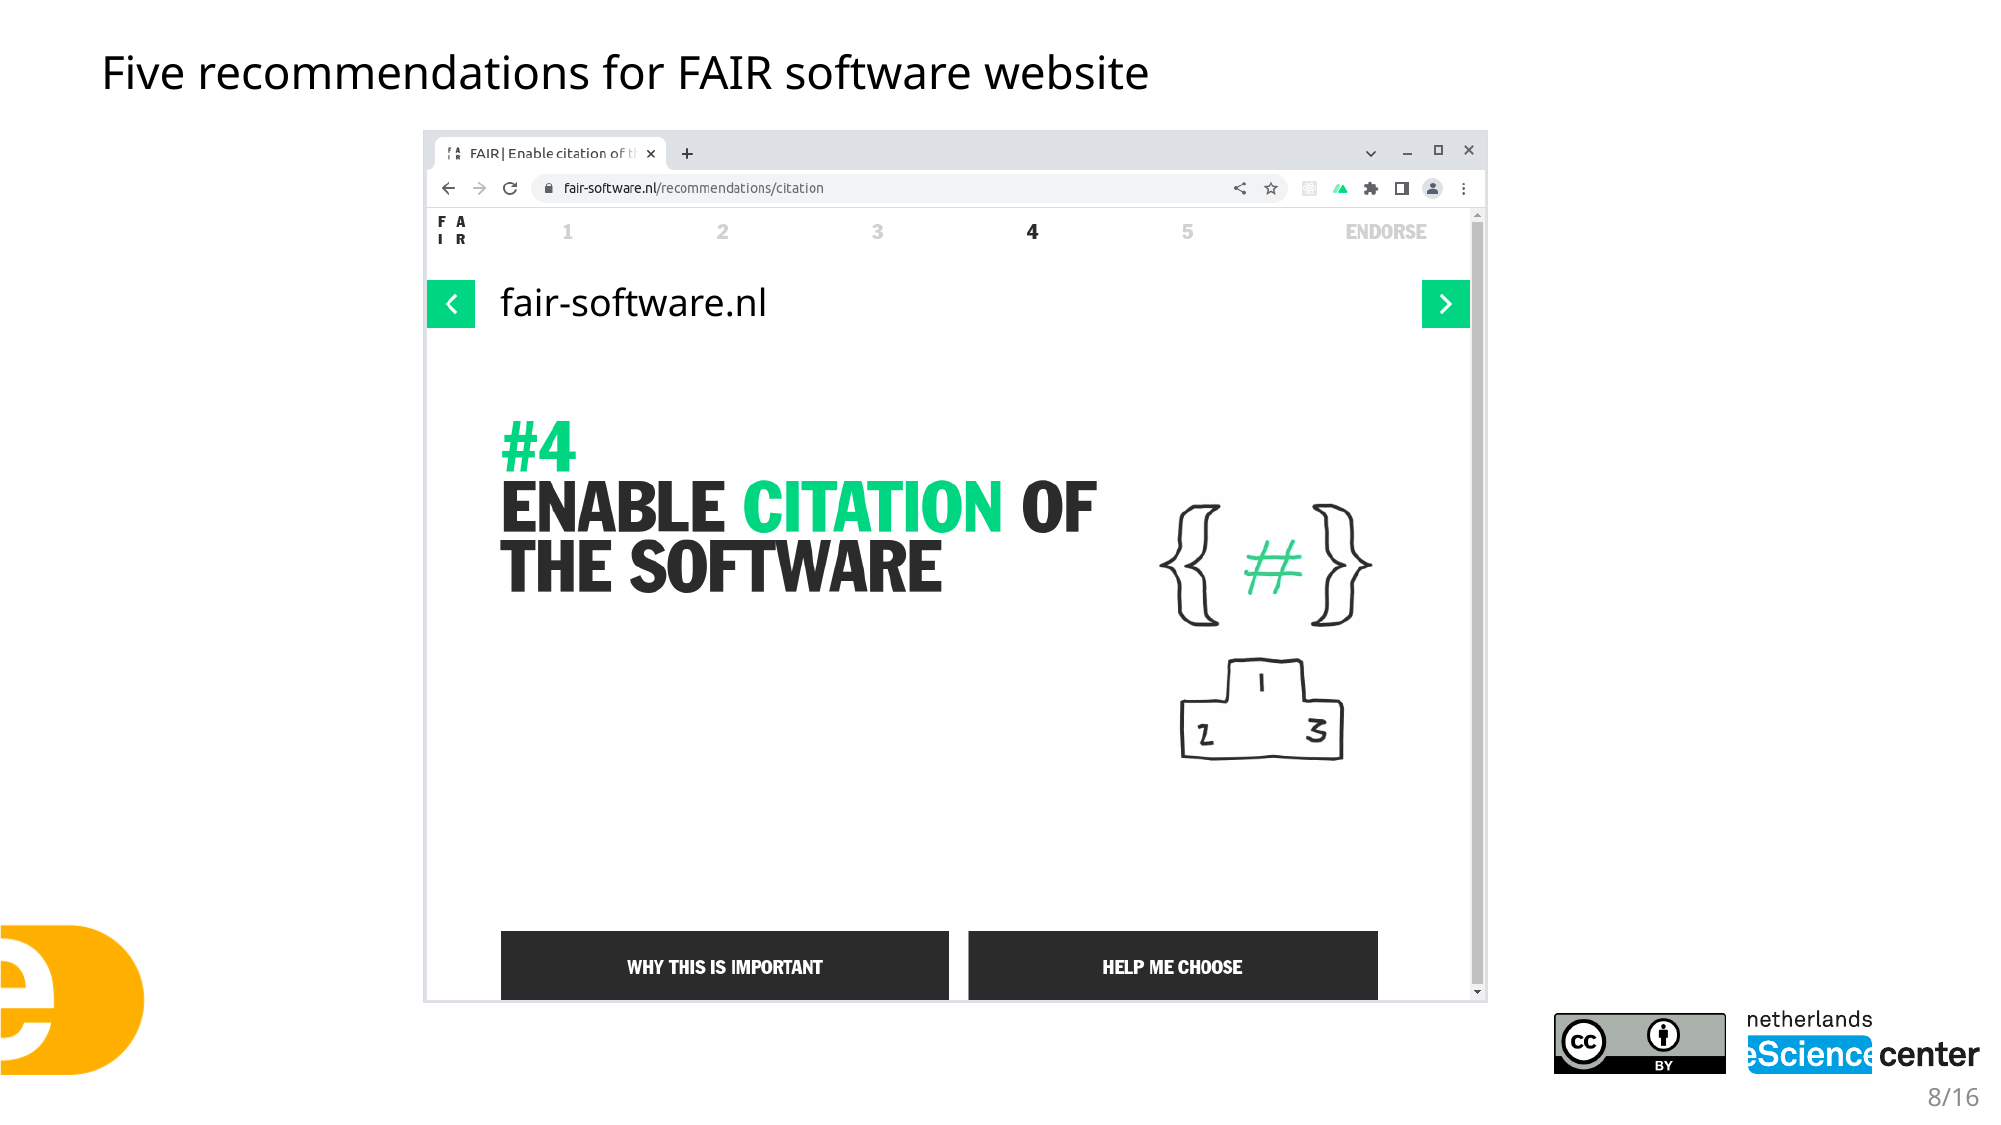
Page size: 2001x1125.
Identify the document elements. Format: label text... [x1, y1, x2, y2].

text_box fair-software.nl [485, 268, 1218, 333]
text_box Five recommendations for FAIR software website [86, 33, 1234, 174]
picture [0, 0, 2001, 1125]
